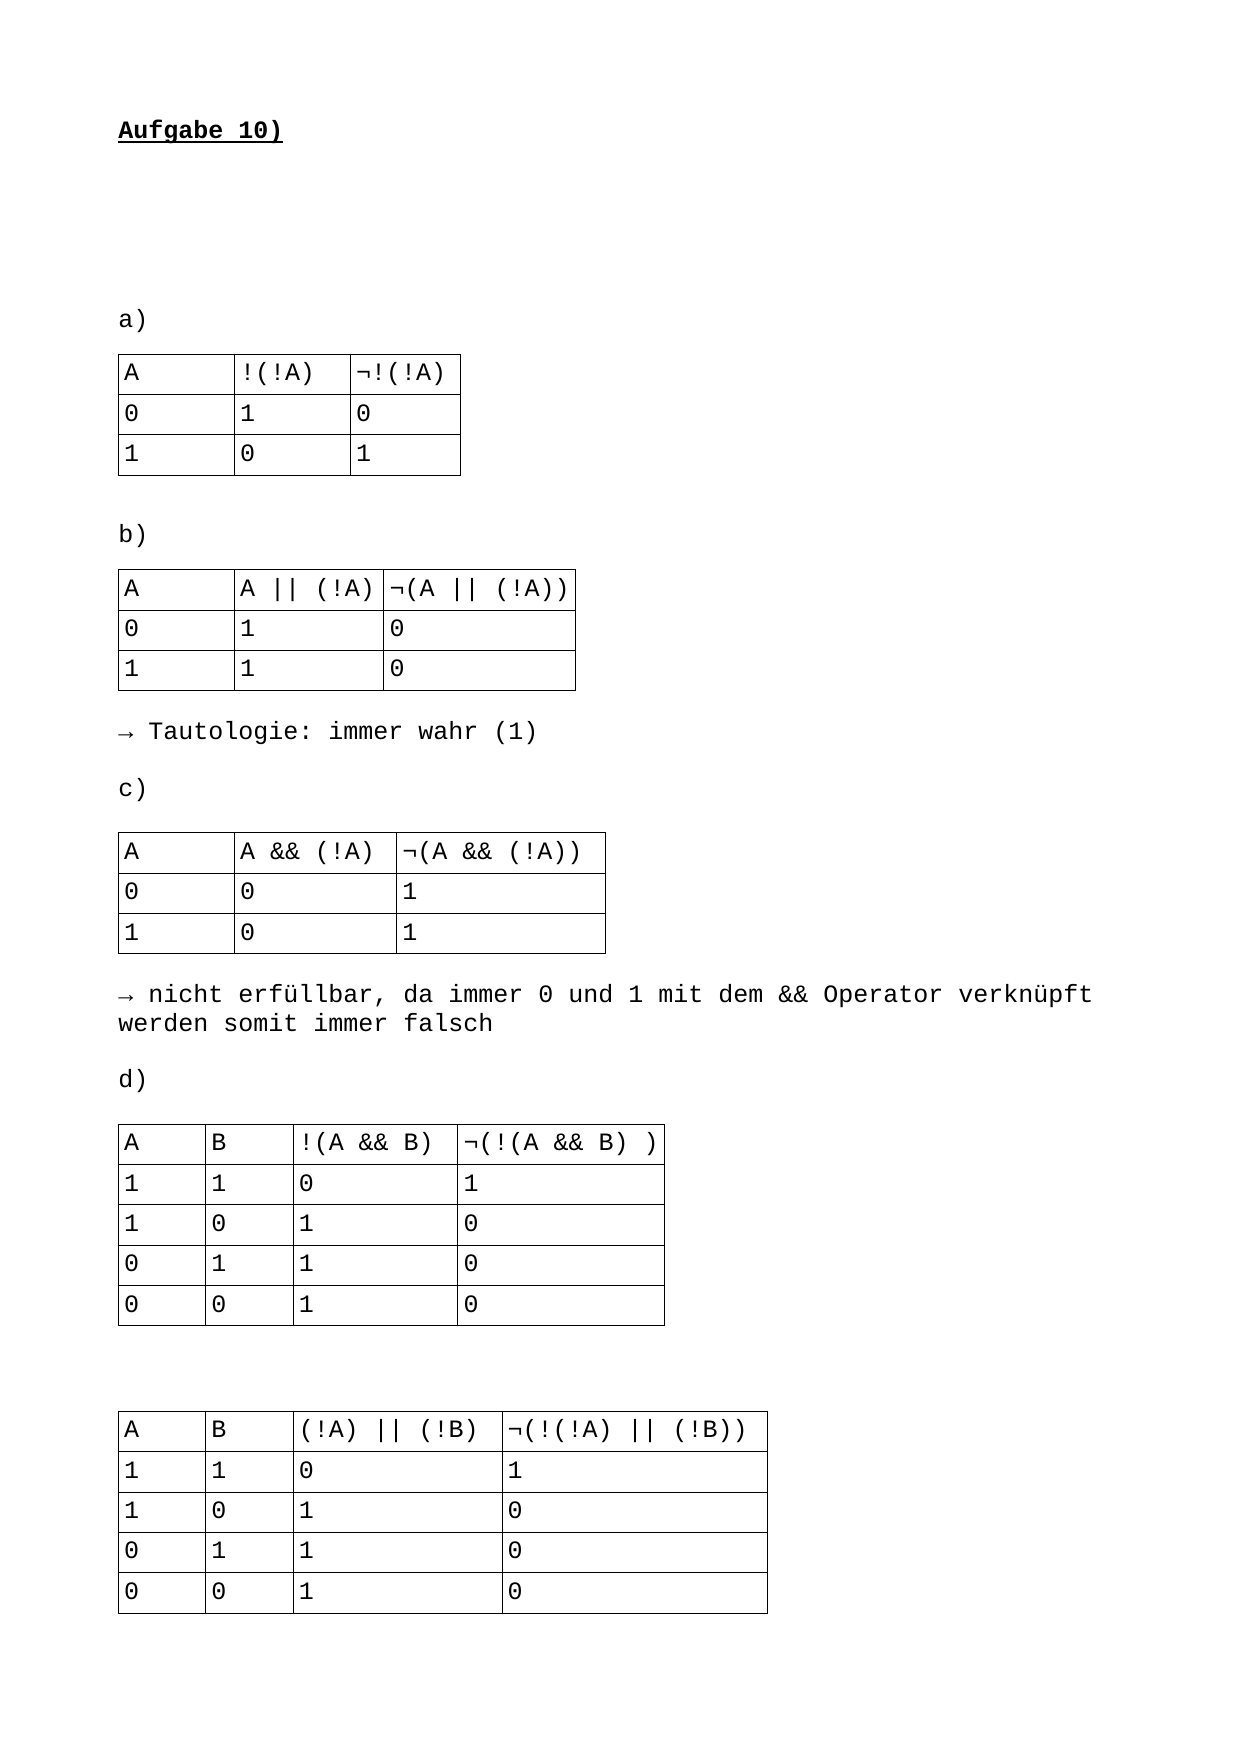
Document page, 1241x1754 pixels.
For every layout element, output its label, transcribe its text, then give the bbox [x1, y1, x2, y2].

table_header ¬(A && (!A)) [397, 833, 605, 873]
table_header ¬(A || (!A)) [384, 570, 575, 609]
text c) [118, 776, 1122, 804]
table_cell 1 [206, 1452, 293, 1491]
text a) [118, 306, 1122, 335]
table_cell 0 [458, 1205, 664, 1245]
table_cell 0 [119, 1533, 205, 1572]
table_header !(A && B) [294, 1125, 457, 1164]
table_cell 0 [458, 1286, 664, 1325]
table_cell 1 [206, 1533, 293, 1572]
table_header A [119, 1412, 205, 1451]
table_header ¬!(!A) [351, 355, 460, 394]
table_cell 1 [119, 651, 234, 690]
table_cell 0 [351, 395, 460, 434]
table_cell 0 [206, 1573, 293, 1612]
table_cell 1 [235, 395, 350, 434]
table_cell 1 [397, 874, 605, 913]
table_cell 1 [235, 651, 383, 690]
table_cell 1 [294, 1533, 502, 1572]
text → Tautologie: immer wahr (1) [118, 719, 1122, 747]
table_cell 1 [294, 1493, 502, 1532]
text → nicht erfüllbar, da immer 0 und 1 mit dem && Operator verknüpft werden somit immer falsch [118, 982, 1122, 1039]
table_header A [119, 355, 234, 394]
table_header B [206, 1125, 293, 1164]
table_header (!A) || (!B) [294, 1412, 502, 1451]
table_header A [119, 833, 234, 873]
table_cell 0 [384, 651, 575, 690]
table_cell 1 [119, 914, 234, 953]
table_cell 1 [503, 1452, 767, 1491]
table_header A [119, 570, 234, 609]
table_cell 0 [294, 1165, 457, 1204]
table_cell 1 [294, 1286, 457, 1325]
table_cell 0 [119, 874, 234, 913]
table_cell 1 [206, 1165, 293, 1204]
table_cell 0 [206, 1286, 293, 1325]
table_cell 1 [119, 1205, 205, 1245]
table_cell 0 [503, 1493, 767, 1532]
table_cell 1 [351, 435, 460, 474]
table_cell 0 [119, 1573, 205, 1612]
table_cell 0 [119, 1246, 205, 1285]
table_cell 1 [119, 1452, 205, 1491]
table_cell 1 [294, 1246, 457, 1285]
table_cell 1 [294, 1205, 457, 1245]
table_header A || (!A) [235, 570, 383, 609]
table_cell 0 [384, 611, 575, 650]
table_header !(!A) [235, 355, 350, 394]
text d) [118, 1067, 1122, 1095]
table_header ¬(!(A && B) ) [458, 1125, 664, 1164]
table_cell 1 [119, 1165, 205, 1204]
table_header A [119, 1125, 205, 1164]
table_cell 0 [235, 874, 396, 913]
table_cell 1 [119, 1493, 205, 1532]
table_cell 1 [397, 914, 605, 953]
table_header B [206, 1412, 293, 1451]
table_cell 1 [119, 435, 234, 474]
table_cell 0 [503, 1533, 767, 1572]
table_cell 1 [458, 1165, 664, 1204]
table_cell 0 [119, 1286, 205, 1325]
table_cell 0 [235, 435, 350, 474]
table_cell 1 [294, 1573, 502, 1612]
table_cell 0 [119, 395, 234, 434]
text b) [118, 522, 1122, 550]
table_cell 0 [119, 611, 234, 650]
table_cell 0 [235, 914, 396, 953]
table_cell 0 [458, 1246, 664, 1285]
text Aufgabe 10) [118, 118, 1122, 146]
table_cell 0 [206, 1205, 293, 1245]
table_cell 1 [235, 611, 383, 650]
table_cell 1 [206, 1246, 293, 1285]
table_cell 0 [503, 1573, 767, 1612]
table_header A && (!A) [235, 833, 396, 873]
table_cell 0 [294, 1452, 502, 1491]
table_header ¬(!(!A) || (!B)) [503, 1412, 767, 1451]
table_cell 0 [206, 1493, 293, 1532]
